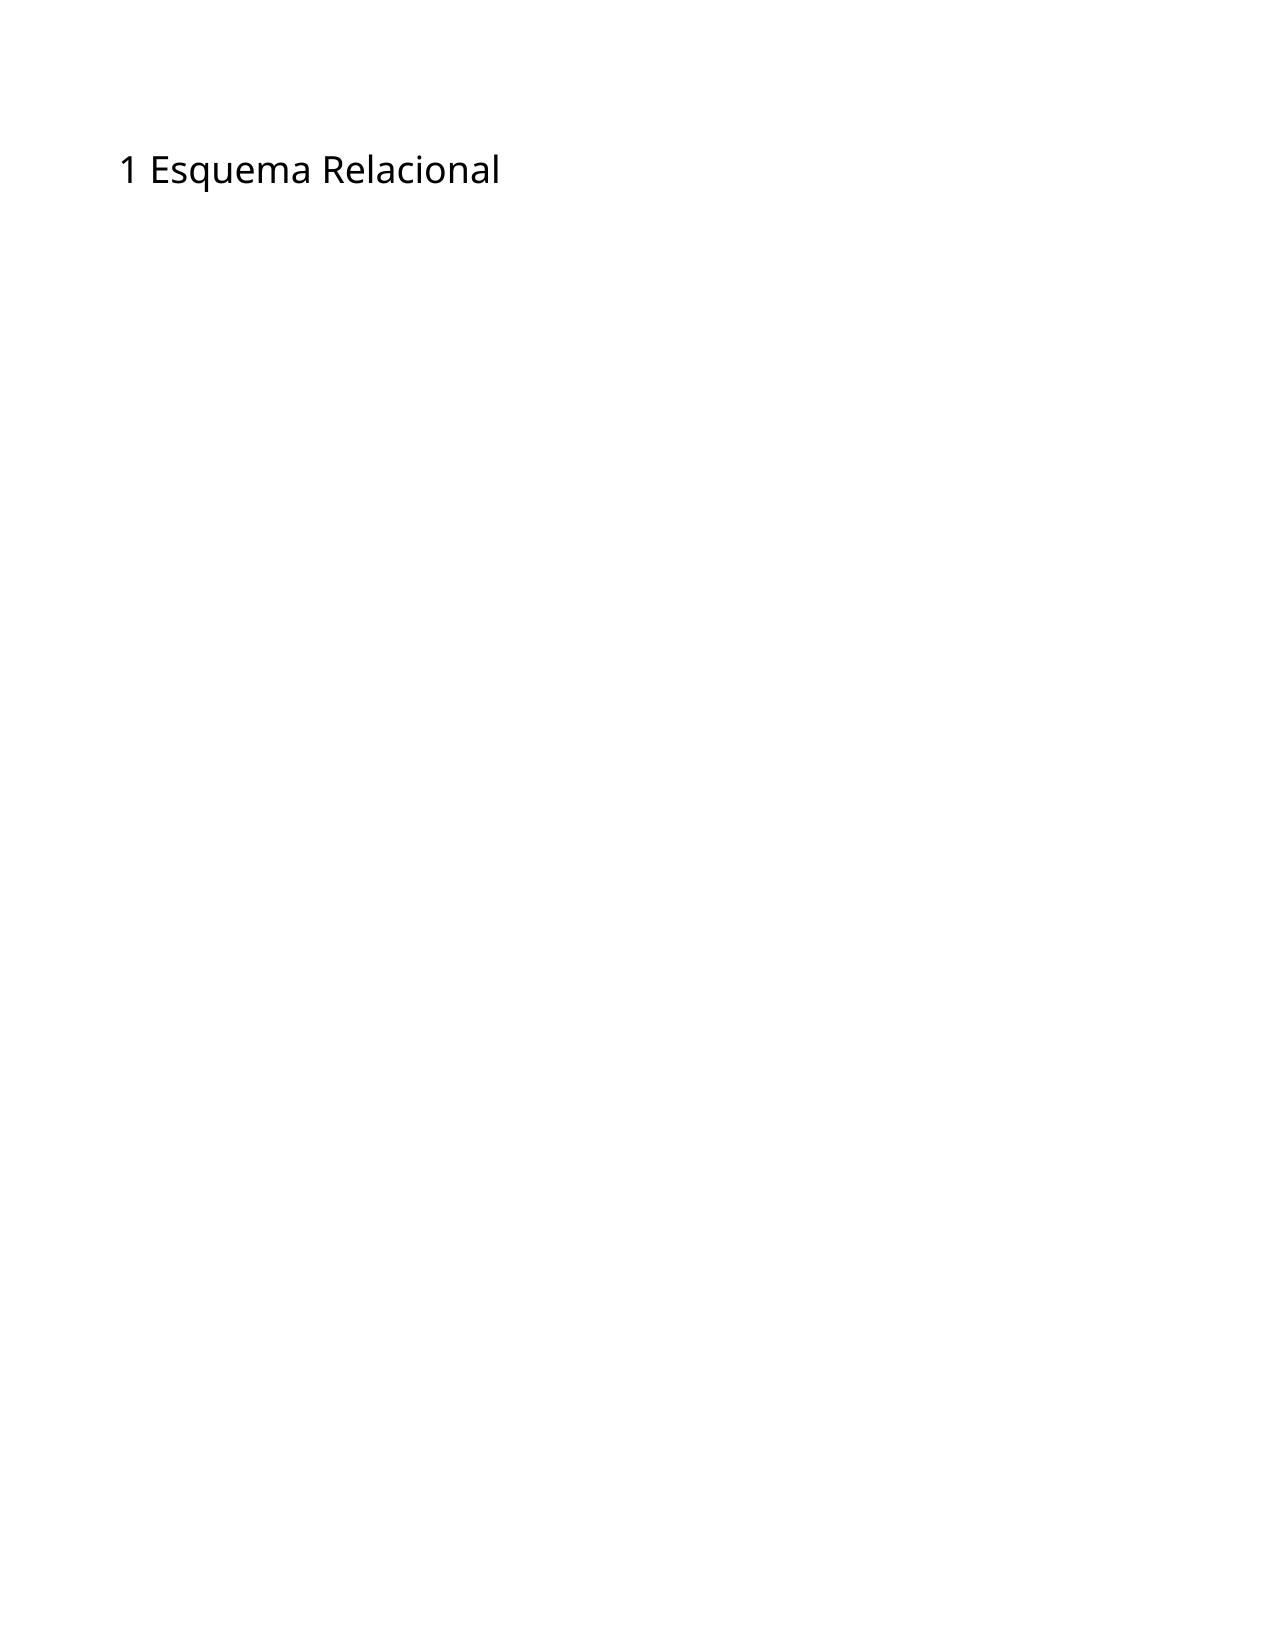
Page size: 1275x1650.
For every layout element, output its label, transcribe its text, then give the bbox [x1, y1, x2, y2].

subtitle 1 Esquema Relacional [118, 143, 1157, 194]
